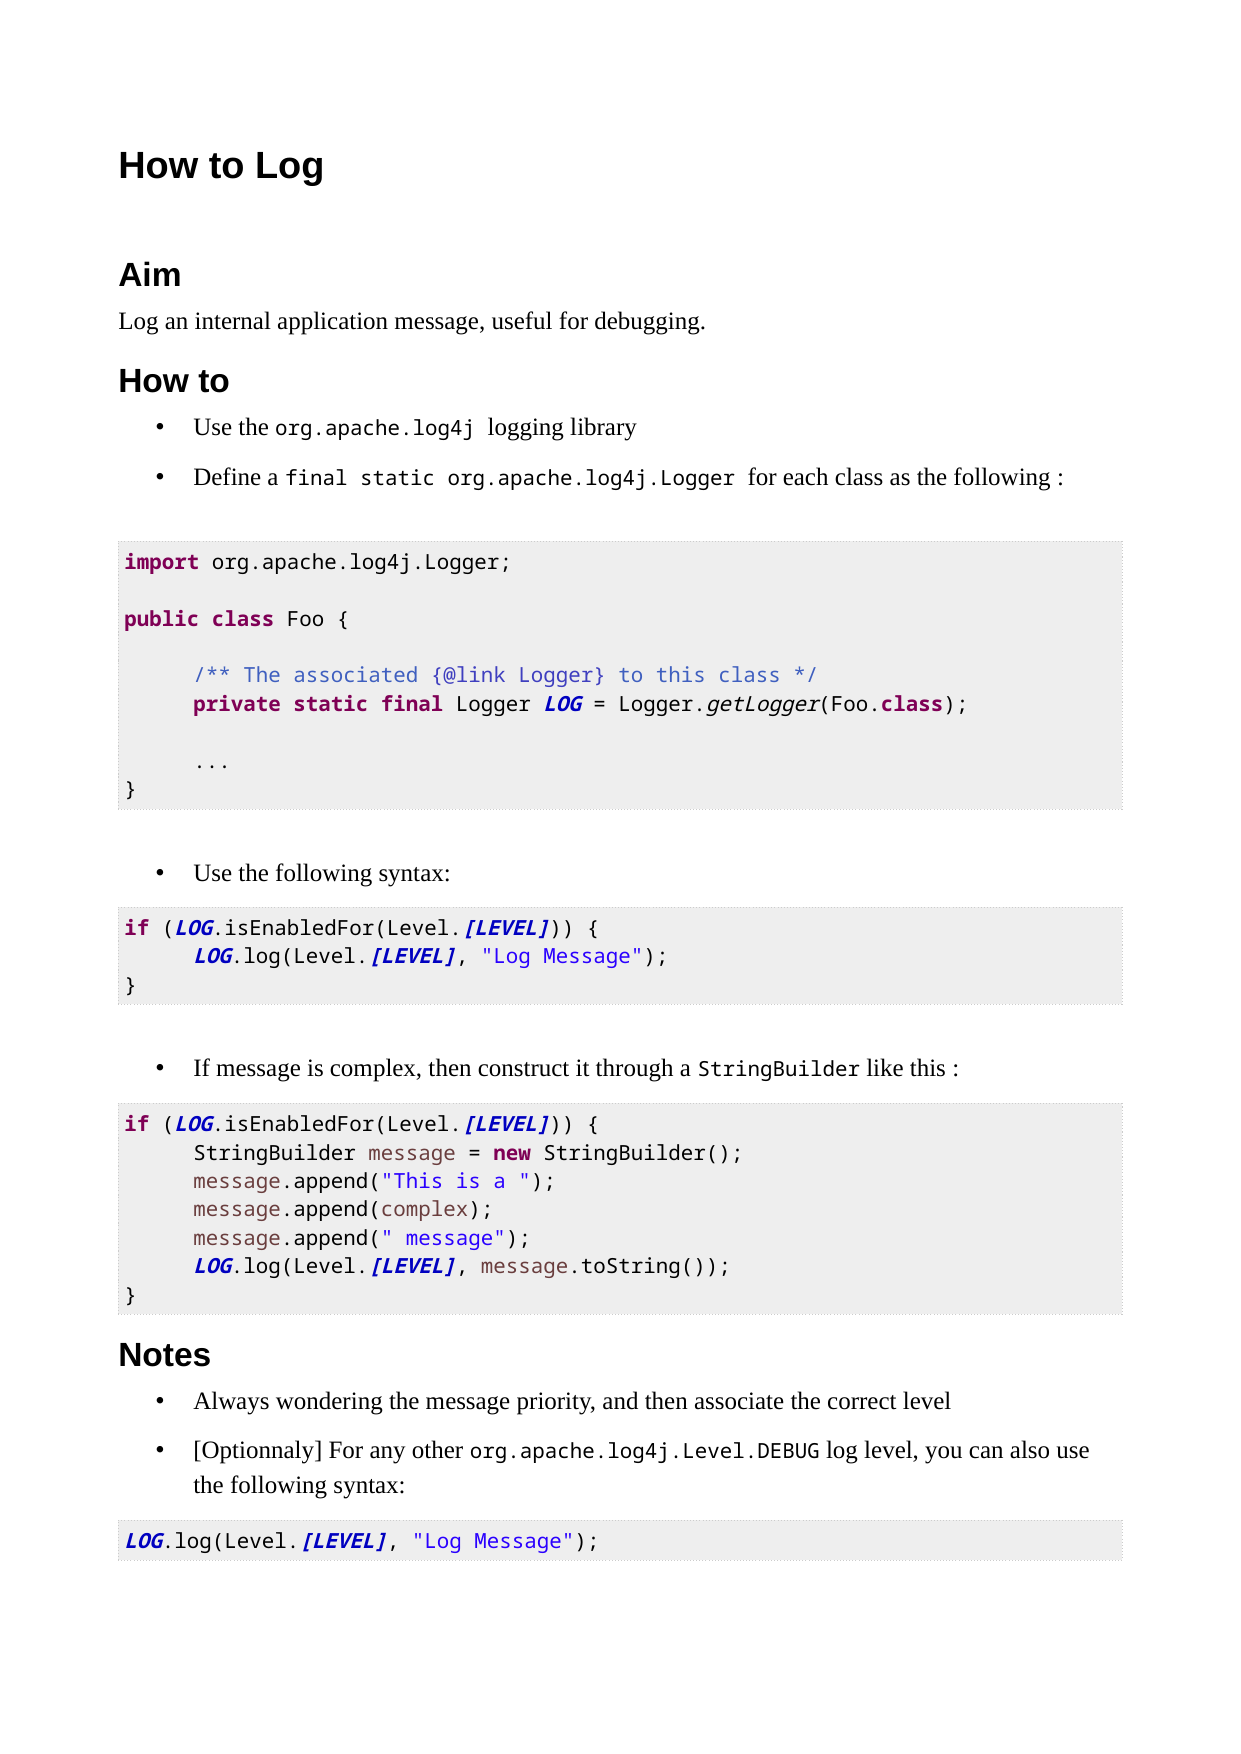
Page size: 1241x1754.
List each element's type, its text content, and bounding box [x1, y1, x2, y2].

text if (LOG.isEnabledFor(Level.[LEVEL])) { [118, 907, 1122, 935]
text } [118, 1274, 1122, 1314]
text message.append(complex); [118, 1188, 1122, 1217]
text } [118, 964, 1122, 1004]
text if (LOG.isEnabledFor(Level.[LEVEL])) { [118, 1103, 1122, 1132]
text /** The associated {@link Logger} to this class */ [118, 654, 1122, 683]
text import org.apache.log4j.Logger; [118, 541, 1122, 569]
text message.append("This is a "); [118, 1160, 1122, 1188]
list [Optionnaly] For any other org.apache.log4j.Level.DEBUG log level, you can also use the following syntax: [156, 1435, 1122, 1499]
list Always wondering the message priority, and then associate the correct level [156, 1386, 1122, 1415]
text LOG.log(Level.[LEVEL], "Log Message"); [118, 1520, 1122, 1560]
text message.append(" message"); [118, 1217, 1122, 1245]
subtitle How to Log [118, 143, 1122, 187]
text ... [118, 740, 1122, 768]
list Use the following syntax: [156, 858, 1122, 887]
list Define a final static org.apache.log4j.Logger for each class as the following : [156, 462, 1122, 492]
text StringBuilder message = new StringBuilder(); [118, 1132, 1122, 1160]
text public class Foo { [118, 598, 1122, 626]
text private static final Logger LOG = Logger.getLogger(Foo.class); [118, 683, 1122, 711]
text LOG.log(Level.[LEVEL], "Log Message"); [118, 935, 1122, 964]
subtitle How to [118, 361, 1122, 400]
subtitle Notes [118, 1335, 1122, 1374]
list Use the org.apache.log4j logging library [156, 412, 1122, 442]
text } [118, 768, 1122, 809]
text Log an internal application message, useful for debugging. [118, 306, 1122, 334]
text LOG.log(Level.[LEVEL], message.toString()); [118, 1245, 1122, 1274]
list If message is complex, then construct it through a StringBuilder like this : [156, 1053, 1122, 1083]
subtitle Aim [118, 254, 1122, 293]
